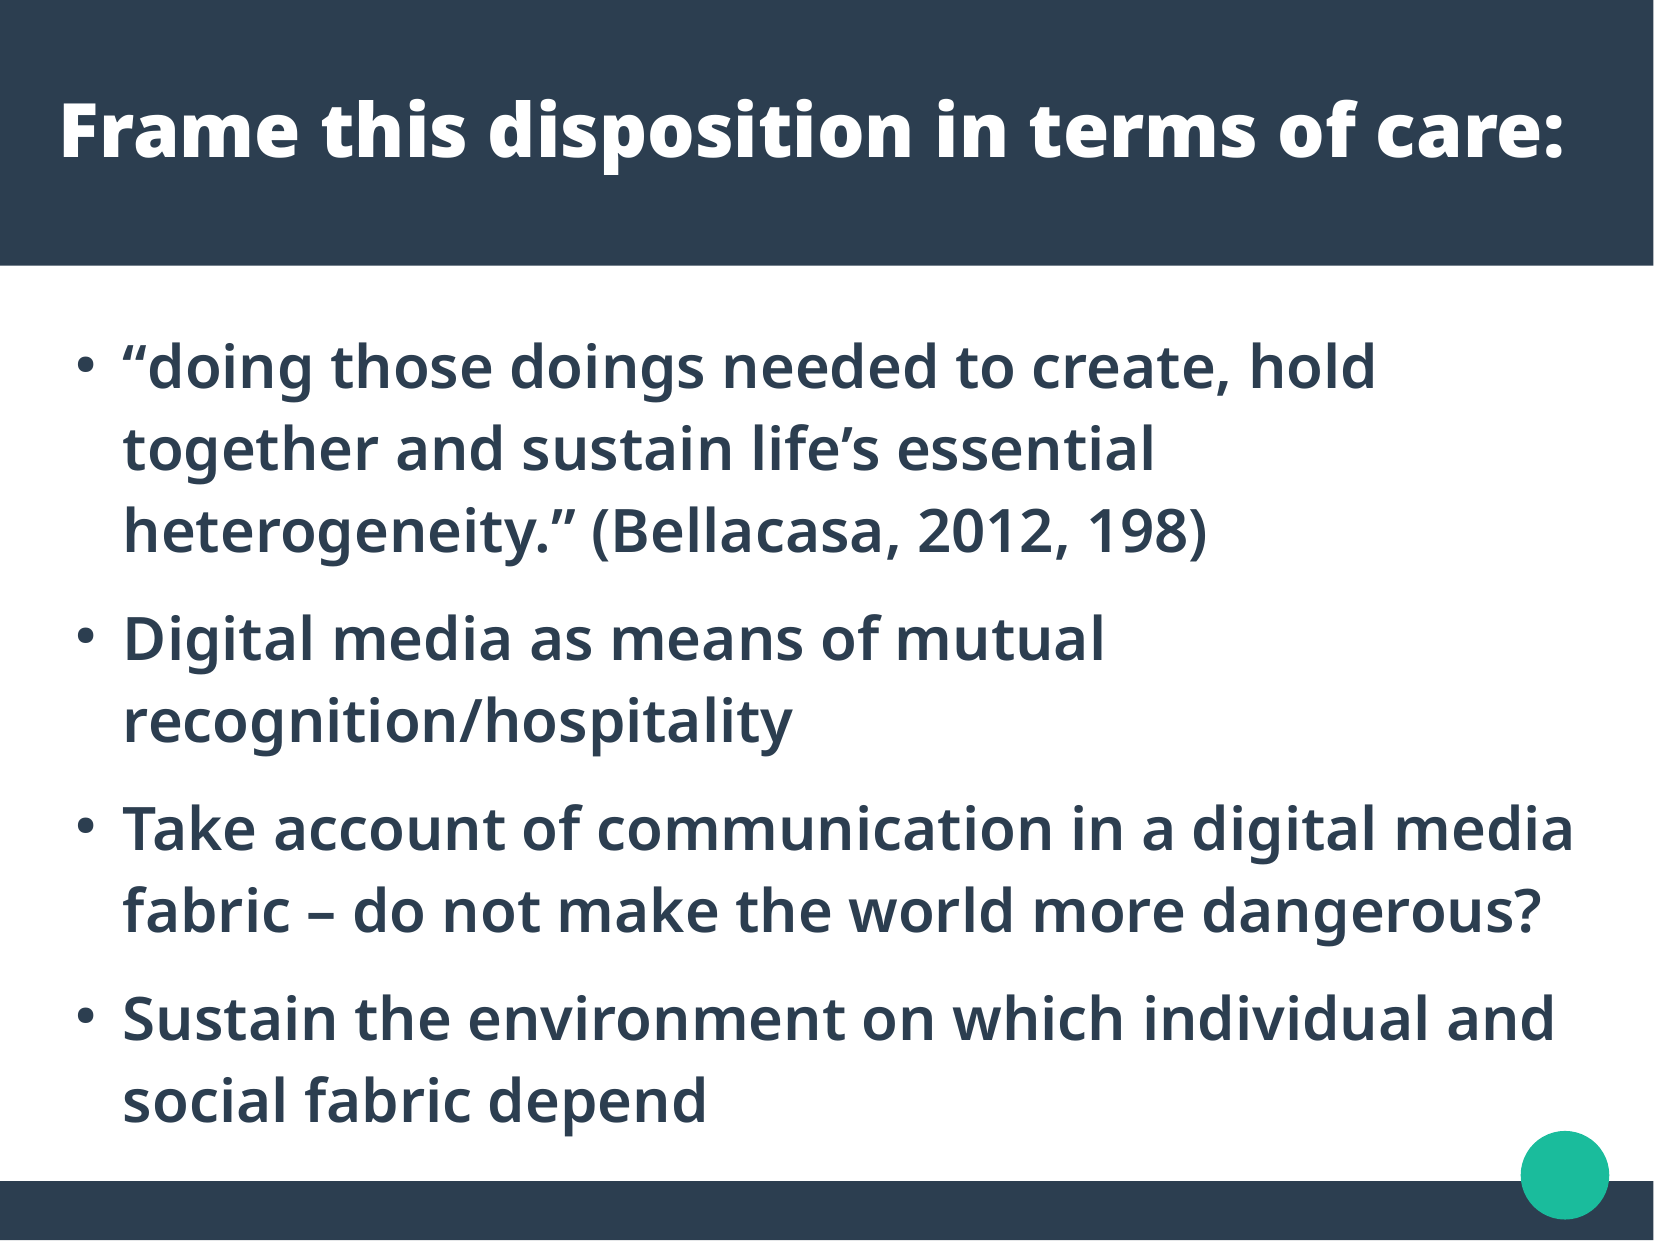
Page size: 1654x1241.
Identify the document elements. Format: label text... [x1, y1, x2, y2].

list “doing those doings needed to create, hold together and sustain life’s essential heterogeneity.” (Bellacasa, 2012, 198) Digital media as means of mutual recognition/hospitality Take account of communication in a digital media fabric – do not make the world more dangerous? Sustain the environment on which individual and social fabric depend [59, 324, 1595, 1152]
title Frame this disposition in terms of care: [59, 49, 1595, 207]
